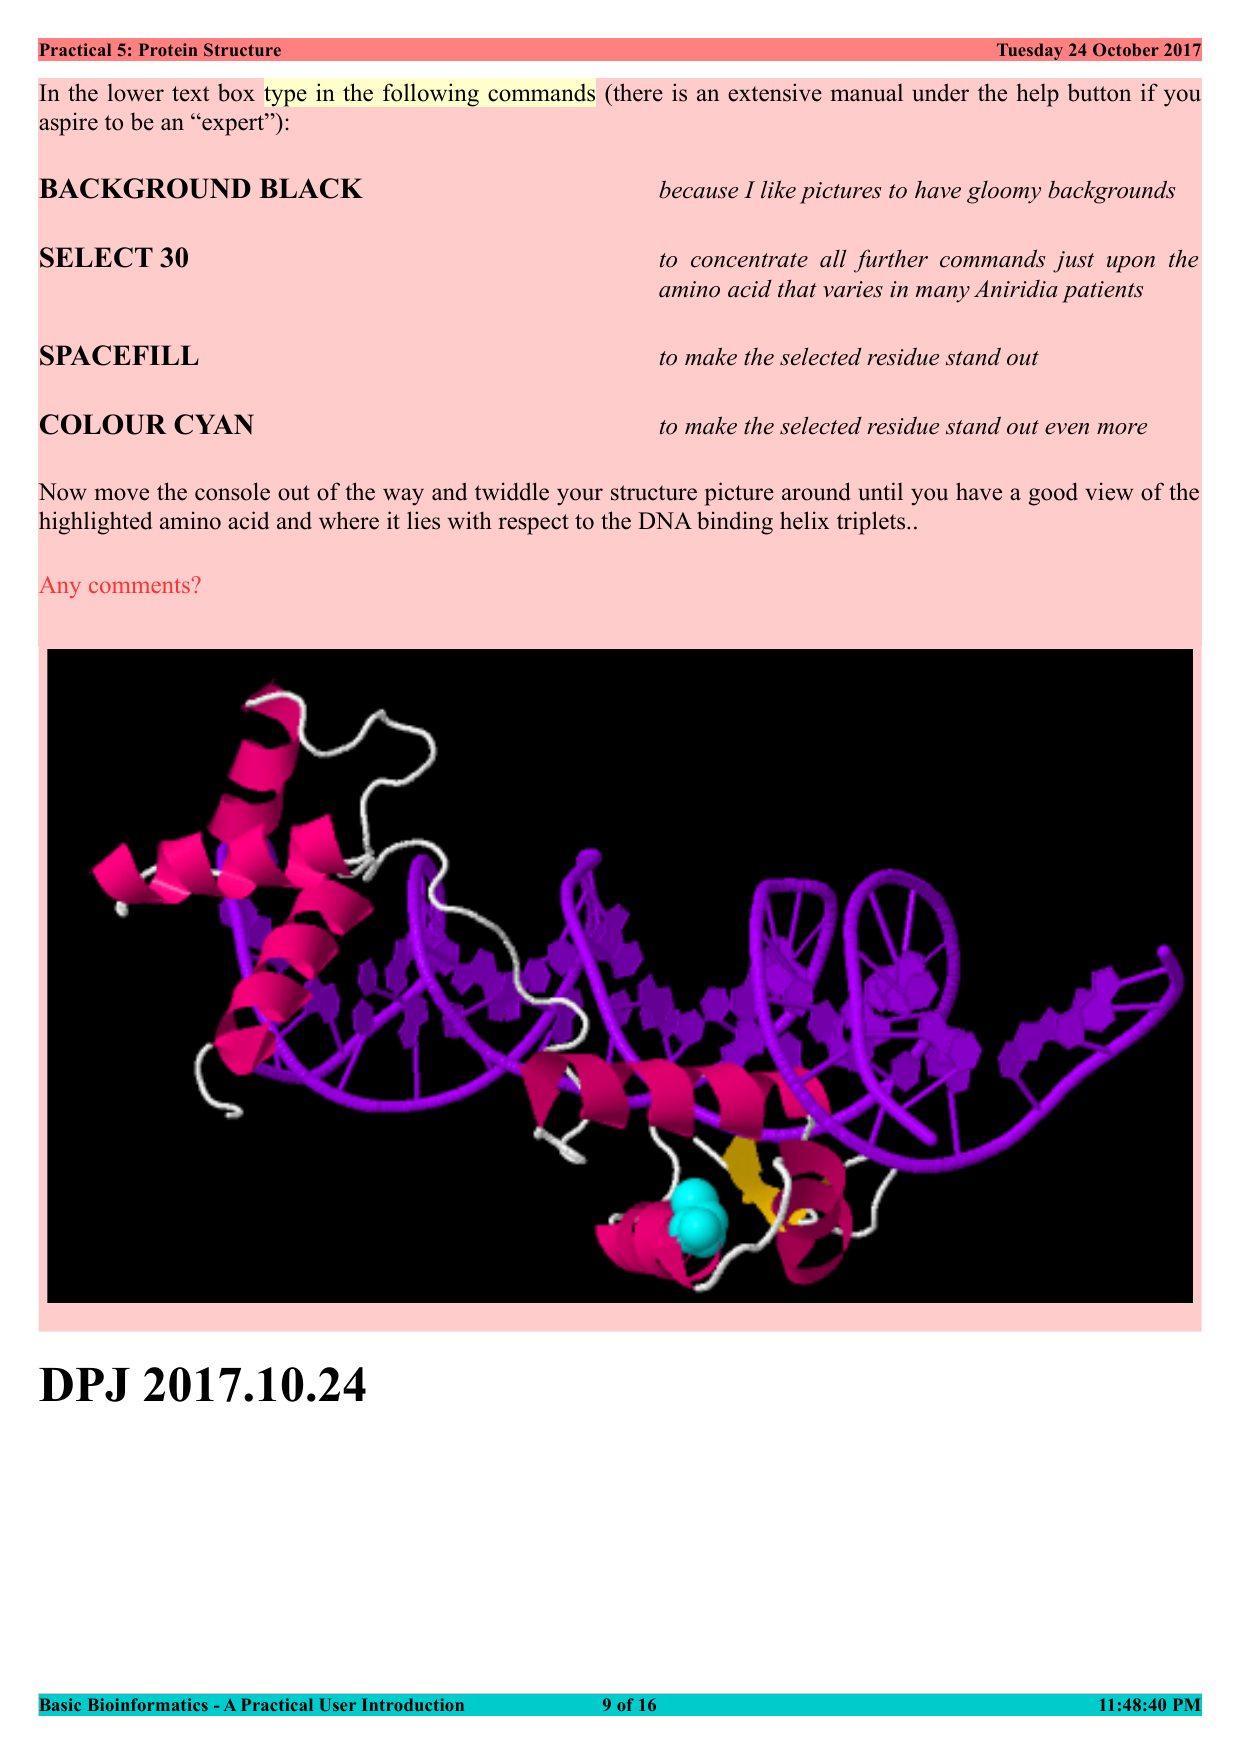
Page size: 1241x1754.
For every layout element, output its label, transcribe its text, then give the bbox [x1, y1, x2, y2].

text COLOUR CYAN to make the selected residue stand out even more [38, 408, 1202, 441]
text Any comments? [38, 570, 1202, 599]
text SELECT 30 to concentrate all further commands just upon the amino acid that varies in many Aniridia patients [38, 241, 1202, 303]
picture [47, 649, 1193, 1303]
text SPACEFILL to make the selected residue stand out [38, 339, 1202, 372]
text In the lower text box type in the following commands (there is an extensive manual under the help button if you aspire to be an “expert”): [38, 78, 1202, 136]
text DPJ 2017.10.24 [38, 1355, 1202, 1413]
text BACKGROUND BLACK because I like pictures to have gloomy backgrounds [38, 172, 1202, 205]
text Now move the console out of the way and twiddle your structure picture around until you have a good view of the highlighted amino acid and where it lies with respect to the DNA binding helix triplets.. [38, 477, 1202, 535]
